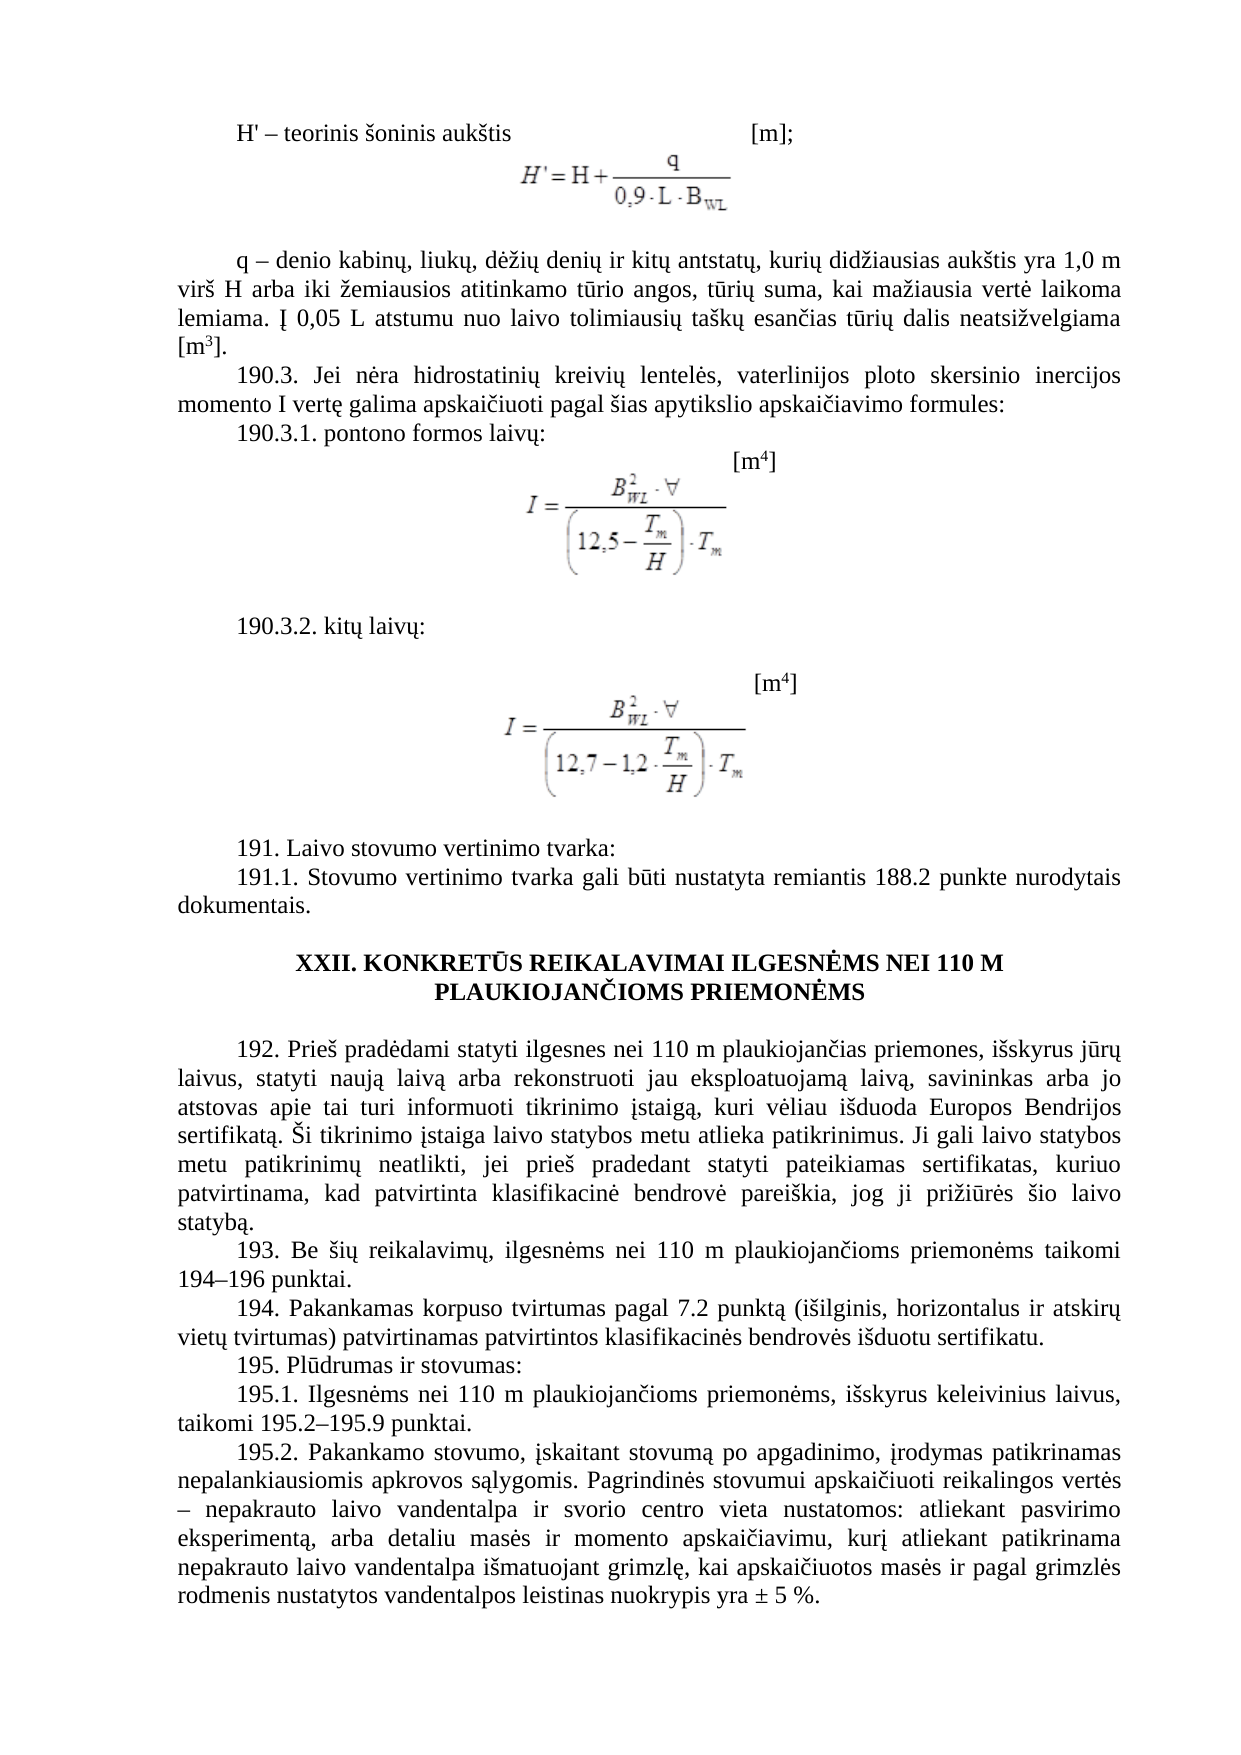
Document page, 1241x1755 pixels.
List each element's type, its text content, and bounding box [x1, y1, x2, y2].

text 195.2. Pakankamo stovumo, įskaitant stovumą po apgadinimo, įrodymas patikrinamas nepalankiausiomis apkrovos sąlygomis. Pagrindinės stovumui apskaičiuoti reikalingos vertės – nepakrauto laivo vandentalpa ir svorio centro vieta nustatomos: atliekant pasvirimo eksperimentą, arba detaliu masės ir momento apskaičiavimu, kurį atliekant patikrinama nepakrauto laivo vandentalpa išmatuojant grimzlę, kai apskaičiuotos masės ir pagal grimzlės rodmenis nustatytos vandentalpos leistinas nuokrypis yra ± 5 %. [177, 1437, 1122, 1609]
text 191. Laivo stovumo vertinimo tvarka: [177, 833, 1122, 862]
text 190.3.1. pontono formos laivų: [177, 418, 1122, 446]
text 195.1. Ilgesnėms nei 110 m plaukiojančioms priemonėms, išskyrus keleivinius laivus, taikomi 195.2–195.9 punktai. [177, 1379, 1122, 1437]
text 194. Pakankamas korpuso tvirtumas pagal 7.2 punktą (išilginis, horizontalus ir atskirų vietų tvirtumas) patvirtinamas patvirtintos klasifikacinės bendrovės išduotu sertifikatu. [177, 1293, 1122, 1351]
text 190.3. Jei nėra hidrostatinių kreivių lentelės, vaterlinijos ploto skersinio inercijos momento I vertę galima apskaičiuoti pagal šias apytikslio apskaičiavimo formules: [177, 360, 1122, 418]
text 190.3.2. kitų laivų: [177, 611, 1122, 640]
text [m4] [177, 446, 1122, 582]
text [m4] [177, 668, 1122, 804]
text 195. Plūdrumas ir stovumas: [177, 1351, 1122, 1379]
text q – denio kabinų, liukų, dėžių denių ir kitų antstatų, kurių didžiausias aukštis yra 1,0 m virš H arba iki žemiausios atitinkamo tūrio angos, tūrių suma, kai mažiausia vertė laikoma lemiama. Į 0,05 L atstumu nuo laivo tolimiausių taškų esančias tūrių dalis neatsižvelgiama [m3]. [177, 245, 1122, 360]
text 192. Prieš pradėdami statyti ilgesnes nei 110 m plaukiojančias priemones, išskyrus jūrų laivus, statyti naują laivą arba rekonstruoti jau eksploatuojamą laivą, savininkas arba jo atstovas apie tai turi informuoti tikrinimo įstaigą, kuri vėliau išduoda Europos Bendrijos sertifikatą. Ši tikrinimo įstaiga laivo statybos metu atlieka patikrinimus. Ji gali laivo statybos metu patikrinimų neatlikti, jei prieš pradedant statyti pateikiamas sertifikatas, kuriuo patvirtinama, kad patvirtinta klasifikacinė bendrovė pareiškia, jog ji prižiūrės šio laivo statybą. [177, 1034, 1122, 1236]
text 191.1. Stovumo vertinimo tvarka gali būti nustatyta remiantis 188.2 punkte nurodytais dokumentais. [177, 862, 1122, 919]
text XXII. KONKRETŪS REIKALAVIMAI ILGESNĖMS NEI 110 M PLAUKIOJANČIOMS PRIEMONĖMS [177, 948, 1122, 1006]
text H' – teorinis šoninis aukštis [m]; [177, 118, 1122, 216]
text 193. Be šių reikalavimų, ilgesnėms nei 110 m plaukiojančioms priemonėms taikomi 194–196 punktai. [177, 1236, 1122, 1293]
